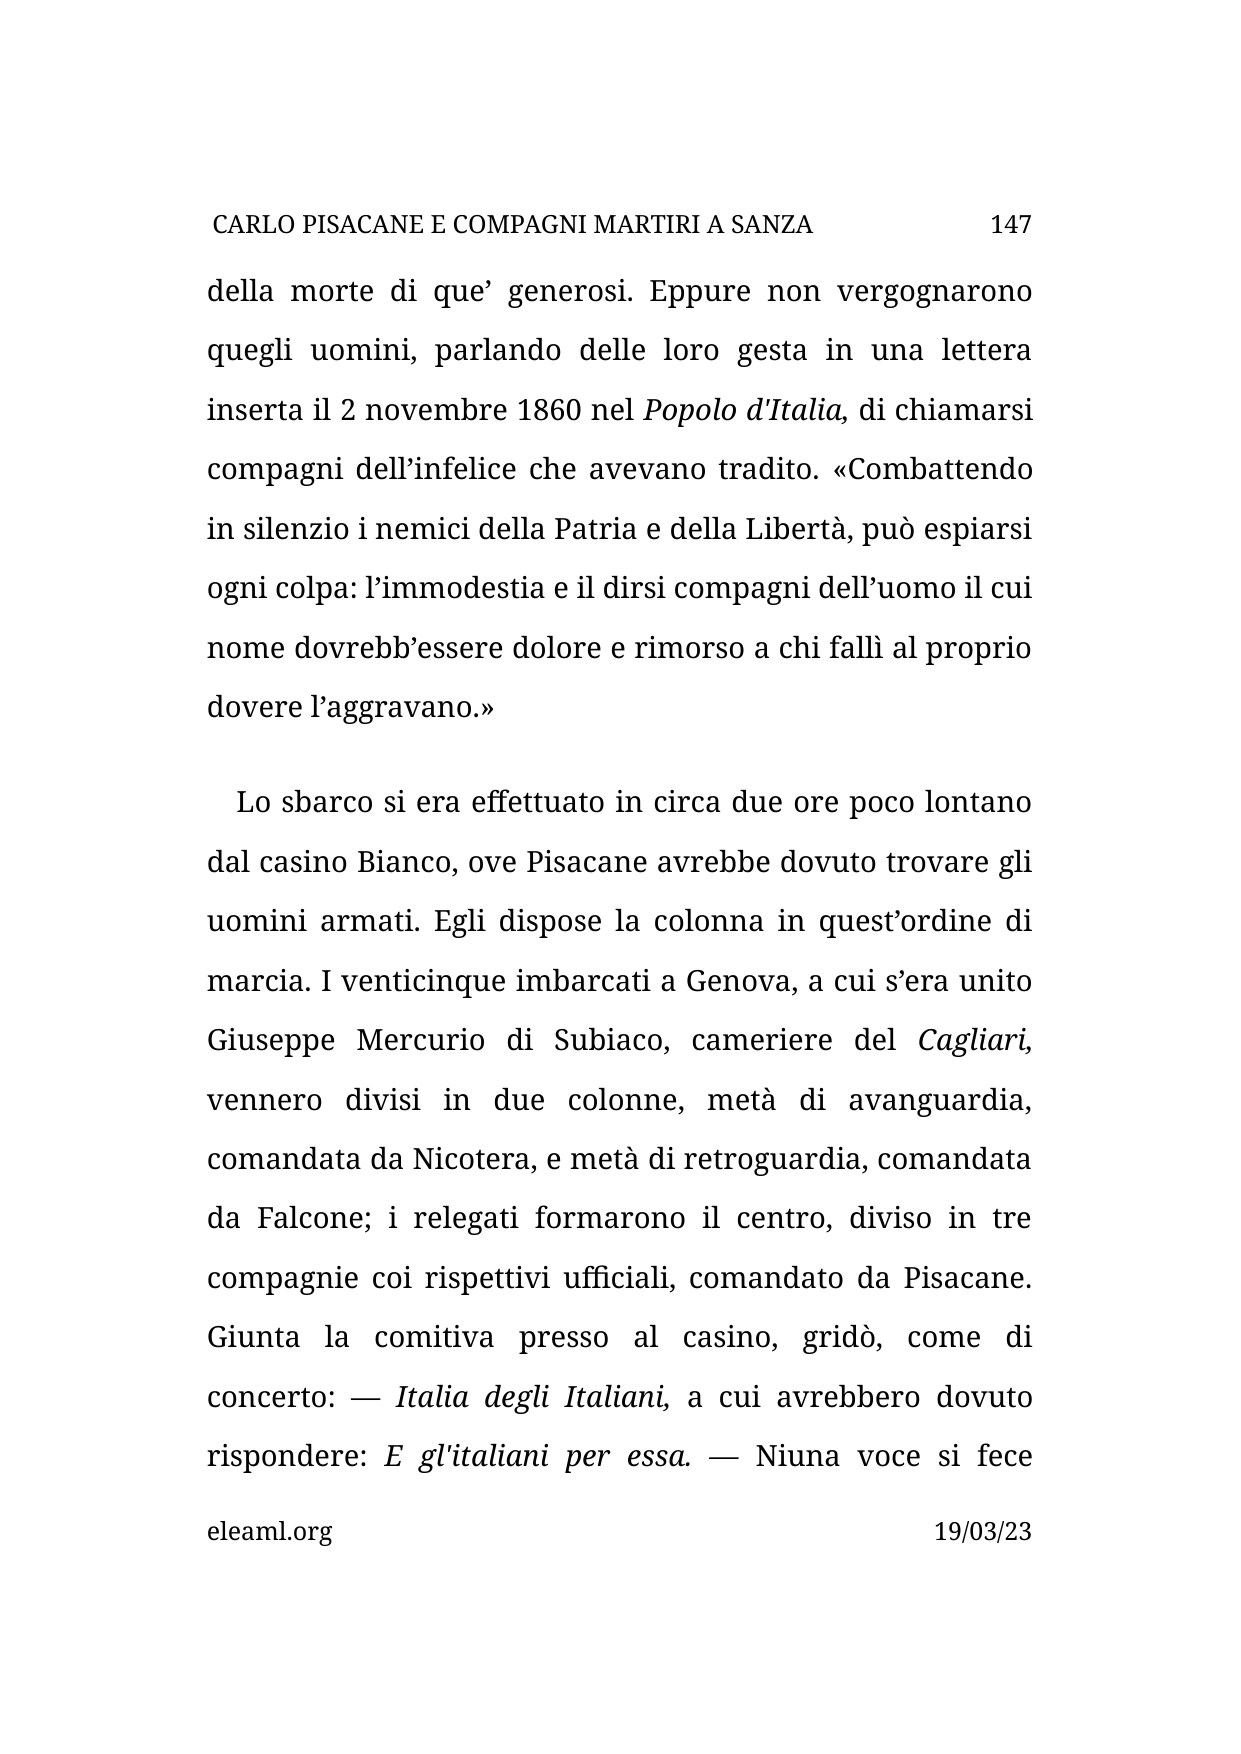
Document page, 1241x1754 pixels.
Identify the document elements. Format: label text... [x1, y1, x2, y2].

text della morte di que’ generosi. Eppure non vergognarono quegli uomini, parlando delle loro gesta in una lettera inserta il 2 novembre 1860 nel Popolo d'Italia, di chiamarsi compagni dell’infelice che avevano tradito. «Combattendo in silenzio i nemici della Patria e della Libertà, può espiarsi ogni colpa: l’immodestia e il dirsi compagni dell’uomo il cui nome dovrebb’essere dolore e rimorso a chi fallì al proprio dovere l’aggravano.» [207, 270, 1033, 726]
text Lo sbarco si era effettuato in circa due ore poco lontano dal casino Bianco, ove Pisacane avrebbe dovuto trovare gli uomini armati. Egli dispose la colonna in quest’ordine di marcia. I venticinque imbarcati a Genova, a cui s’era unito Giuseppe Mercurio di Subiaco, cameriere del Cagliari, vennero divisi in due colonne, metà di avanguardia, comandata da Nicotera, e metà di retroguardia, comandata da Falcone; i relegati formarono il centro, diviso in tre compagnie coi rispettivi ufficiali, comandato da Pisacane. Giunta la comitiva presso al casino, gridò, come di concerto: — Italia degli Italiani, a cui avrebbero dovuto rispondere: E gl'italiani per essa. — Niuna voce si fece [207, 781, 1033, 1475]
